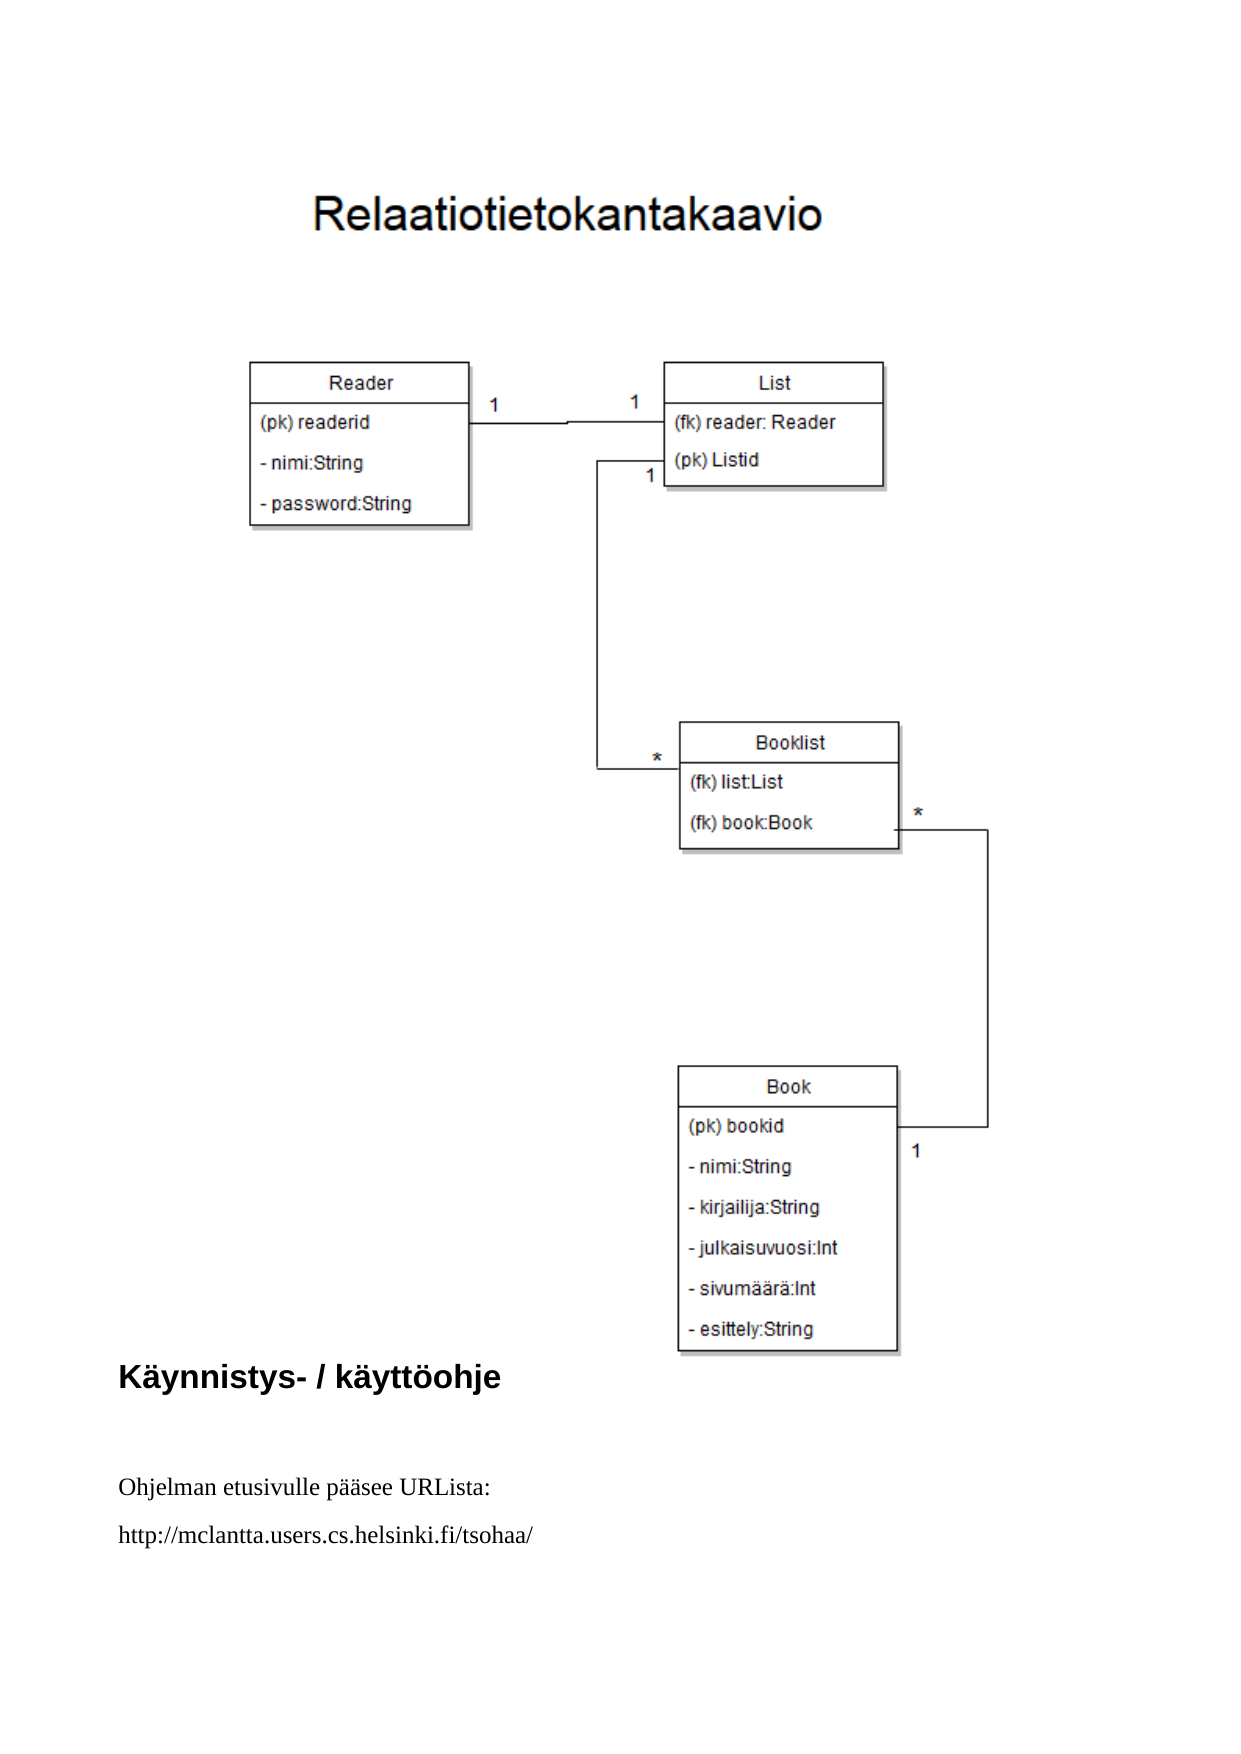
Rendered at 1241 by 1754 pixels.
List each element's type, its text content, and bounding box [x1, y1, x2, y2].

text http://mclantta.users.cs.helsinki.fi/tsohaa/ [118, 1521, 1122, 1549]
text Ohjelman etusivulle pääsee URLista: [118, 1472, 1122, 1500]
subtitle Käynnistys- / käyttöohje [118, 1178, 1122, 1396]
